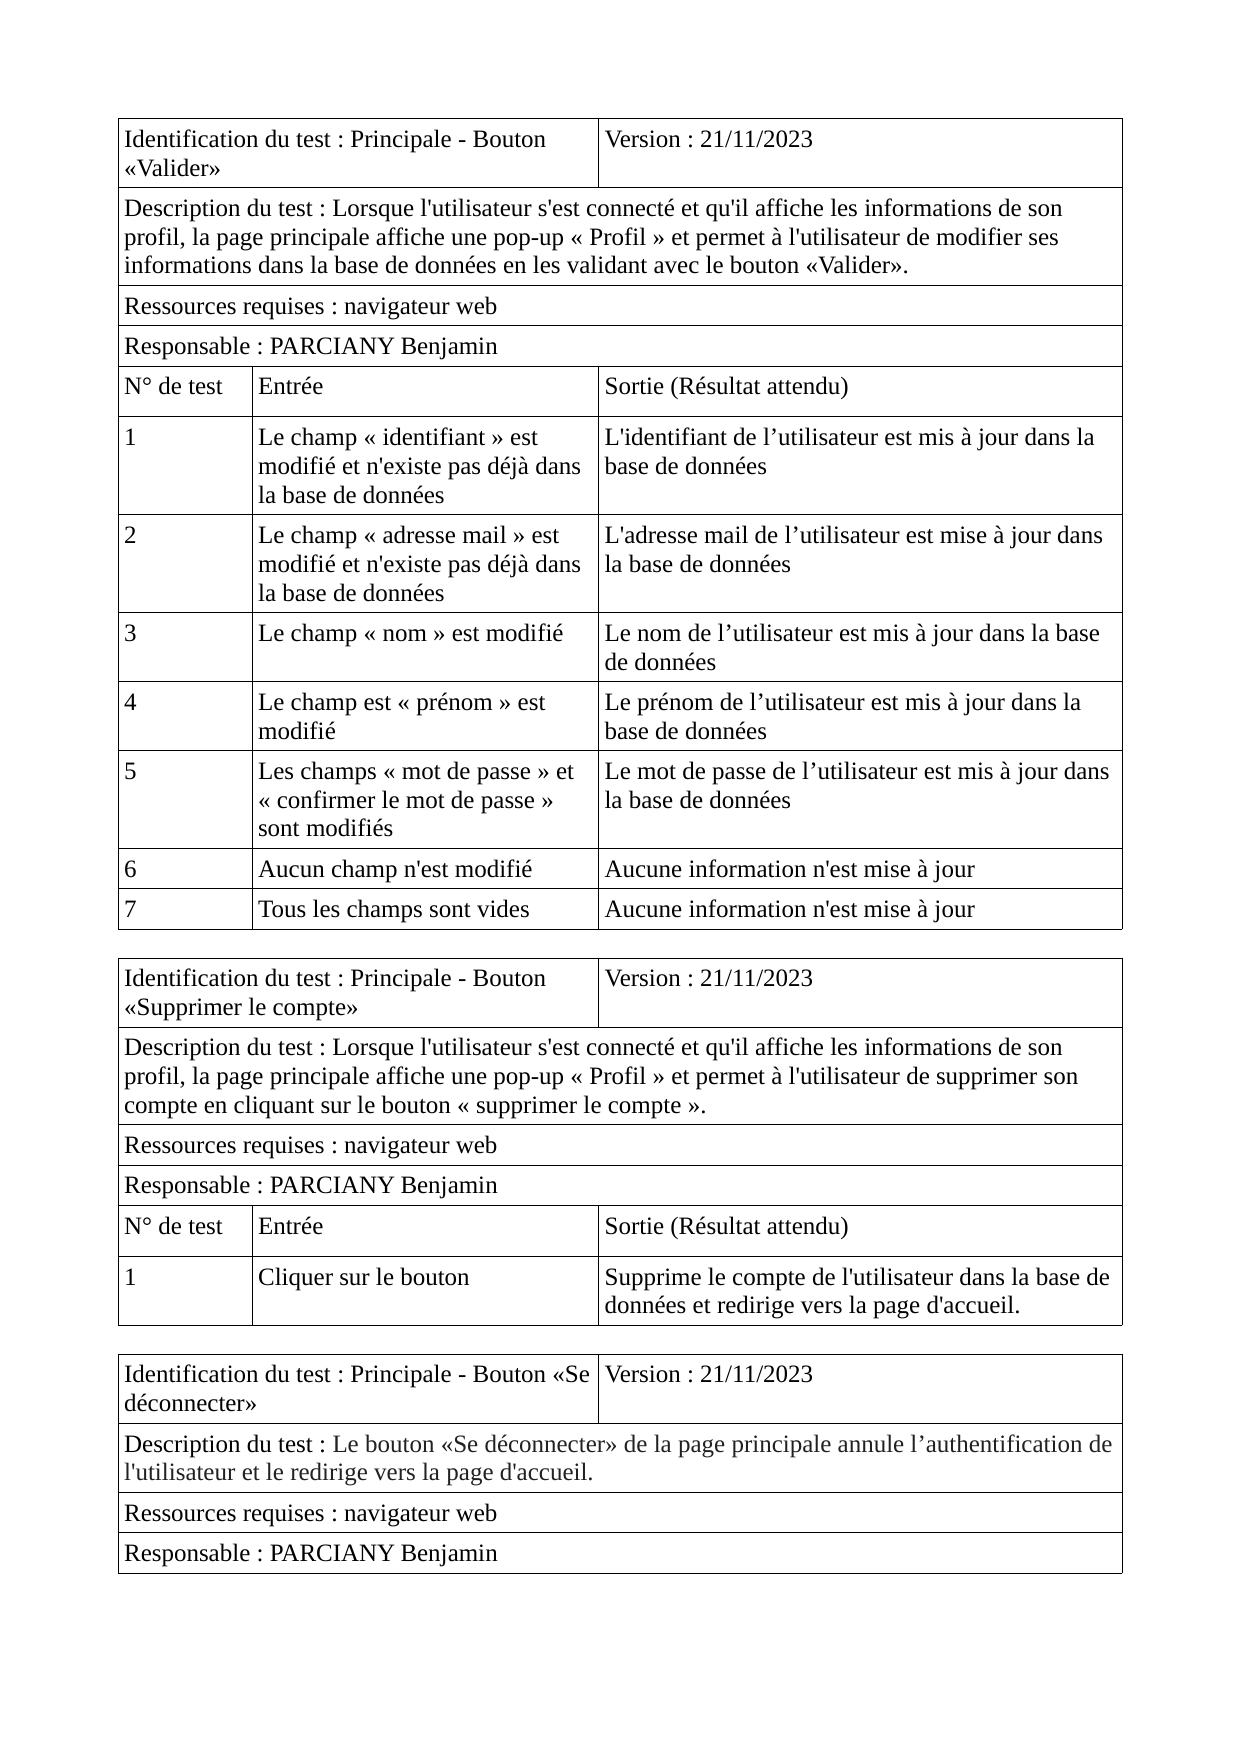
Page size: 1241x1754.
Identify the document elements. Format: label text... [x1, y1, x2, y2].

table_cell Aucun champ n'est modifié [253, 849, 598, 888]
table_cell Le champ est « prénom » est modifié [253, 682, 598, 750]
table_cell 2 [119, 515, 252, 612]
table_header Identification du test : Principale - Bouton «Valider» [119, 119, 598, 187]
table_cell Les champs « mot de passe » et « confirmer le mot de passe » sont modifiés [253, 751, 598, 848]
table_cell Cliquer sur le bouton [253, 1257, 598, 1325]
table_cell Aucune information n'est mise à jour [599, 889, 1122, 929]
table_header Identification du test : Principale - Bouton «Se déconnecter» [119, 1355, 598, 1423]
table_cell L'identifiant de l’utilisateur est mis à jour dans la base de données [599, 417, 1122, 514]
table_cell 6 [119, 849, 252, 888]
table_cell Entrée [253, 1206, 598, 1256]
table_header Version : 21/11/2023 [599, 1355, 1122, 1423]
table_cell N° de test [119, 367, 252, 416]
table_cell Sortie (Résultat attendu) [599, 367, 1122, 416]
table_cell Le champ « adresse mail » est modifié et n'existe pas déjà dans la base de données [253, 515, 598, 612]
table_cell Sortie (Résultat attendu) [599, 1206, 1122, 1256]
table_cell Le nom de l’utilisateur est mis à jour dans la base de données [599, 613, 1122, 681]
table_cell Ressources requises : navigateur web [119, 1493, 1122, 1532]
table_cell Description du test : Le bouton «Se déconnecter» de la page principale annule l’authentification de l'utilisateur et le redirige vers la page d'accueil. [119, 1424, 1122, 1492]
table_cell N° de test [119, 1206, 252, 1256]
table_cell Responsable : PARCIANY Benjamin [119, 1166, 1122, 1205]
table_header Version : 21/11/2023 [599, 959, 1122, 1027]
table_cell 1 [119, 417, 252, 514]
table_cell Le prénom de l’utilisateur est mis à jour dans la base de données [599, 682, 1122, 750]
table_cell Le mot de passe de l’utilisateur est mis à jour dans la base de données [599, 751, 1122, 848]
table_cell 3 [119, 613, 252, 681]
table_cell 5 [119, 751, 252, 848]
table_cell Description du test : Lorsque l'utilisateur s'est connecté et qu'il affiche les informations de son profil, la page principale affiche une pop-up « Profil » et permet à l'utilisateur de supprimer son compte en cliquant sur le bouton « supprimer le compte ». [119, 1028, 1122, 1124]
table_header Version : 21/11/2023 [599, 119, 1122, 187]
table_cell Ressources requises : navigateur web [119, 286, 1122, 325]
table_cell Description du test : Lorsque l'utilisateur s'est connecté et qu'il affiche les informations de son profil, la page principale affiche une pop-up « Profil » et permet à l'utilisateur de modifier ses informations dans la base de données en les validant avec le bouton «Valider». [119, 188, 1122, 285]
table_cell Tous les champs sont vides [253, 889, 598, 929]
table_cell 1 [119, 1257, 252, 1325]
table_cell Supprime le compte de l'utilisateur dans la base de données et redirige vers la page d'accueil. [599, 1257, 1122, 1325]
table_cell Le champ « identifiant » est modifié et n'existe pas déjà dans la base de données [253, 417, 598, 514]
table_cell Responsable : PARCIANY Benjamin [119, 326, 1122, 366]
table_cell Ressources requises : navigateur web [119, 1125, 1122, 1165]
table_cell Le champ « nom » est modifié [253, 613, 598, 681]
table_header Identification du test : Principale - Bouton «Supprimer le compte» [119, 959, 598, 1027]
table_cell 4 [119, 682, 252, 750]
table_cell 7 [119, 889, 252, 929]
table_cell L'adresse mail de l’utilisateur est mise à jour dans la base de données [599, 515, 1122, 612]
table_cell Responsable : PARCIANY Benjamin [119, 1533, 1122, 1572]
table_cell Aucune information n'est mise à jour [599, 849, 1122, 888]
table_cell Entrée [253, 367, 598, 416]
